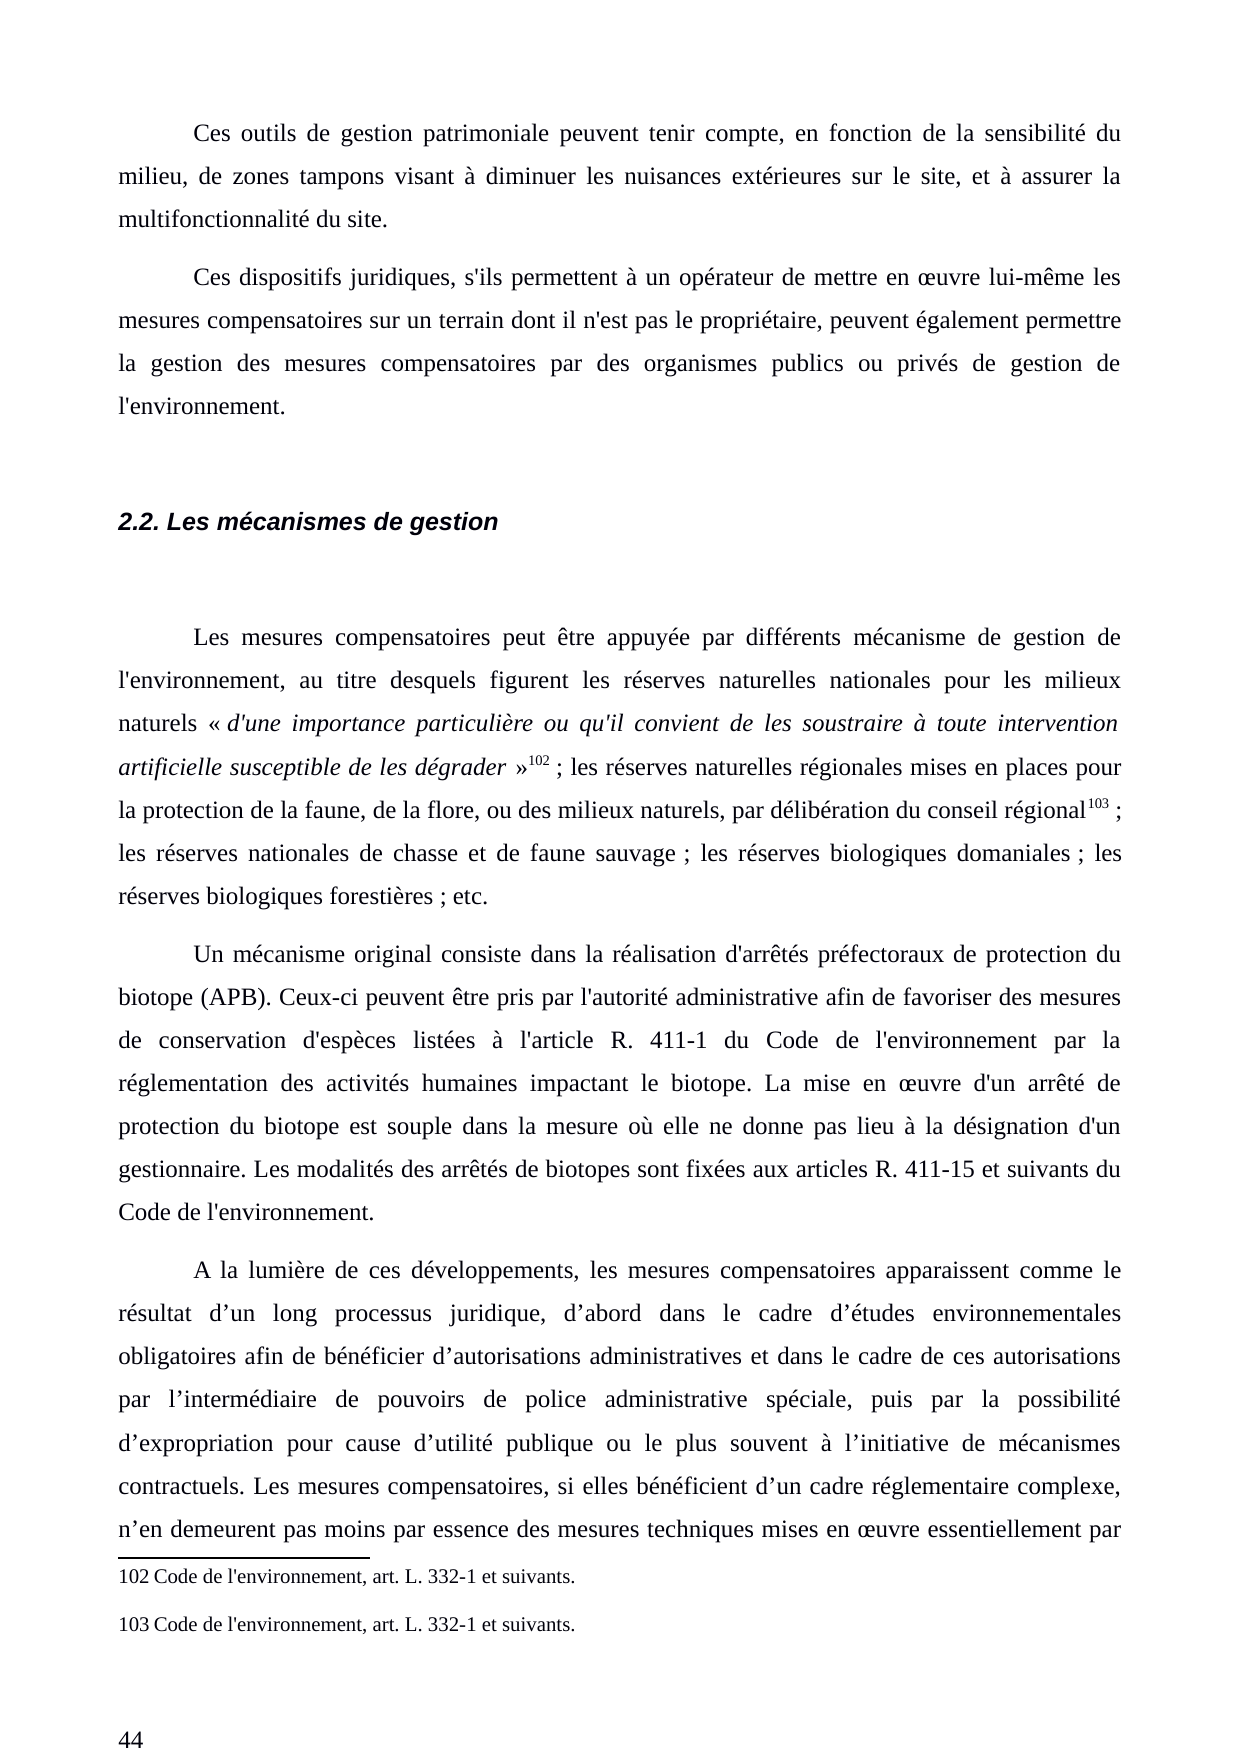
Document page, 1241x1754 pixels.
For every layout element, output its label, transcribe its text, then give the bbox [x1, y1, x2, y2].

text Les mesures compensatoires peut être appuyée par différents mécanisme de gestion de l'environnement, au titre desquels figurent les réserves naturelles nationales pour les milieux naturels « d'une importance particulière ou qu'il convient de les soustraire à toute intervention artificielle susceptible de les dégrader » ; les réserves naturelles régionales mises en places pour la protection de la faune, de la flore, ou des milieux naturels, par délibération du conseil régional ; les réserves nationales de chasse et de faune sauvage ; les réserves biologiques domaniales ; les réserves biologiques forestières ; etc. [118, 622, 1122, 910]
text Code de l'environnement, art. L. 332-1 et suivants. [118, 1564, 1122, 1588]
text Ces dispositifs juridiques, s'ils permettent à un opérateur de mettre en œuvre lui-même les mesures compensatoires sur un terrain dont il n'est pas le propriétaire, peuvent également permettre la gestion des mesures compensatoires par des organismes publics ou privés de gestion de l'environnement. [118, 262, 1122, 420]
text Un mécanisme original consiste dans la réalisation d'arrêtés préfectoraux de protection du biotope (APB). Ceux-ci peuvent être pris par l'autorité administrative afin de favoriser des mesures de conservation d'espèces listées à l'article R. 411-1 du Code de l'environnement par la réglementation des activités humaines impactant le biotope. La mise en œuvre d'un arrêté de protection du biotope est souple dans la mesure où elle ne donne pas lieu à la désignation d'un gestionnaire. Les modalités des arrêtés de biotopes sont fixées aux articles R. 411-15 et suivants du Code de l'environnement. [118, 939, 1122, 1226]
text 2.2. Les mécanismes de gestion [118, 507, 1122, 536]
text Code de l'environnement, art. L. 332-1 et suivants. [118, 1612, 1122, 1636]
text A la lumière de ces développements, les mesures compensatoires apparaissent comme le résultat d’un long processus juridique, d’abord dans le cadre d’études environnementales obligatoires afin de bénéficier d’autorisations administratives et dans le cadre de ces autorisations par l’intermédiaire de pouvoirs de police administrative spéciale, puis par la possibilité d’expropriation pour cause d’utilité publique ou le plus souvent à l’initiative de mécanismes contractuels. Les mesures compensatoires, si elles bénéficient d’un cadre réglementaire complexe, n’en demeurent pas moins par essence des mesures techniques mises en œuvre essentiellement par [118, 1255, 1122, 1543]
text Ces outils de gestion patrimoniale peuvent tenir compte, en fonction de la sensibilité du milieu, de zones tampons visant à diminuer les nuisances extérieures sur le site, et à assurer la multifonctionnalité du site. [118, 118, 1122, 233]
